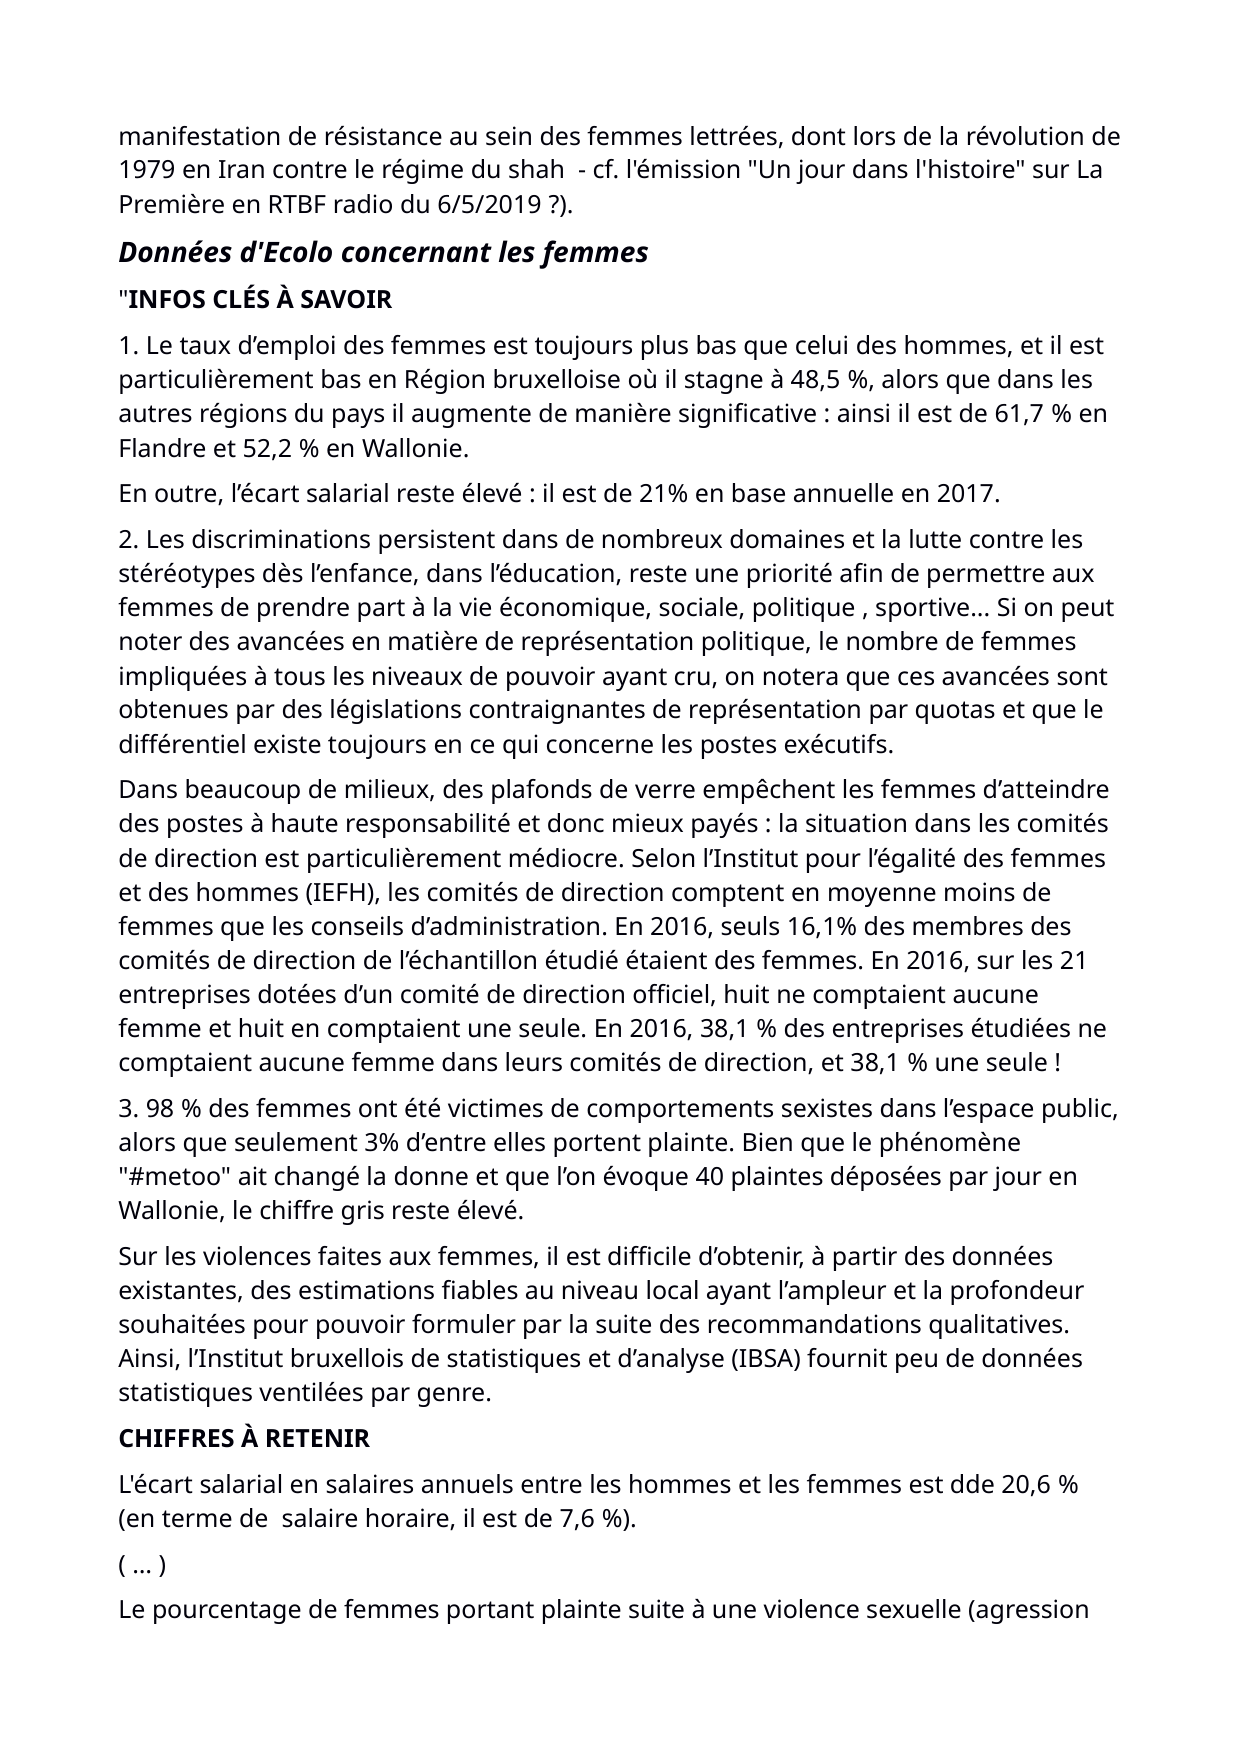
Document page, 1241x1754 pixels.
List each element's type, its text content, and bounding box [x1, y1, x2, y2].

text Dans beaucoup de milieux, des plafonds de verre empêchent les femmes d’at­teindre des postes à haute responsabilité et donc mieux payés : la situation dans les comités de direction est particulièrement médiocre. Selon l’Institut pour l’égalité des femmes et des hommes (IEFH), les comités de direction comptent en moyenne moins de femmes que les conseils d’administration. En 2016, seuls 16,1% des membres des comités de direction de l’échantillon étudié étaient des femmes. En 2016, sur les 21 entreprises dotées d’un comité de direction officiel, huit ne comptaient aucune femme et huit en comptaient une seule. En 2016, 38,1 % des entreprises étudiées ne comptaient aucune femme dans leurs comités de direction, et 38,1 % une seule ! [118, 772, 1122, 1079]
text mani­festation de résistance au sein des femmes lettrées, dont lors de la révolution de 1979 en Iran contre le régime du shah - cf. l'émission "Un jour dans l'histoire" sur La Première en RTBF radio du 6/5/2019 ?). [118, 118, 1122, 220]
text L'écart salarial en salaires annuels entre les hommes et les femmes est dde 20,6 % (en terme de salaire horaire, il est de 7,6 %). [118, 1466, 1122, 1534]
text 3. 98 % des femmes ont été victimes de comportements sexistes dans l’espa­ce public, alors que seulement 3% d’entre elles portent plainte. Bien que le phénomène "#metoo" ait changé la donne et que l’on évoque 40 plaintes déposées par jour en Wallonie, le chiffre gris reste élevé. [118, 1090, 1122, 1227]
text 1. Le taux d’emploi des femmes est toujours plus bas que celui des hommes, et il est particulièrement bas en Région bruxelloise où il stagne à 48,5 %, alors que dans les autres régions du pays il augmente de manière significative : ainsi il est de 61,7 % en Flandre et 52,2 % en Wallonie. [118, 328, 1122, 464]
text CHIFFRES À RETENIR [118, 1421, 1122, 1454]
text Données d'Ecolo concernant les femmes [118, 232, 1122, 270]
text Le pourcentage de femmes portant plainte suite à une violence sexuelle (agression [118, 1592, 1122, 1626]
text En outre, l’écart salarial reste élevé : il est de 21% en base annuelle en 2017. [118, 476, 1122, 510]
text ( … ) [118, 1546, 1122, 1580]
text Sur les violences faites aux femmes, il est difficile d’obtenir, à partir des données existantes, des estimations fiables au niveau local ayant l’ampleur et la profondeur souhaitées pour pouvoir formuler par la suite des recommanda­tions qualitatives. Ainsi, l’Institut bruxellois de statistiques et d’analyse (IBSA) fournit peu de données statistiques ventilées par genre. [118, 1238, 1122, 1409]
text 2. Les discriminations persistent dans de nombreux domaines et la lutte contre les stéréotypes dès l’enfance, dans l’éducation, reste une priorité afin de permettre aux femmes de prendre part à la vie économique, sociale, politique , sportive... Si on peut noter des avancées en matière de représentation politi­que, le nombre de femmes impliquées à tous les niveaux de pouvoir ayant cru, on notera que ces avancées sont obtenues par des législations contraignantes de représentation par quotas et que le différentiel existe toujours en ce qui concerne les postes exécutifs. [118, 522, 1122, 760]
text "INFOS CLÉS À SAVOIR [118, 282, 1122, 316]
